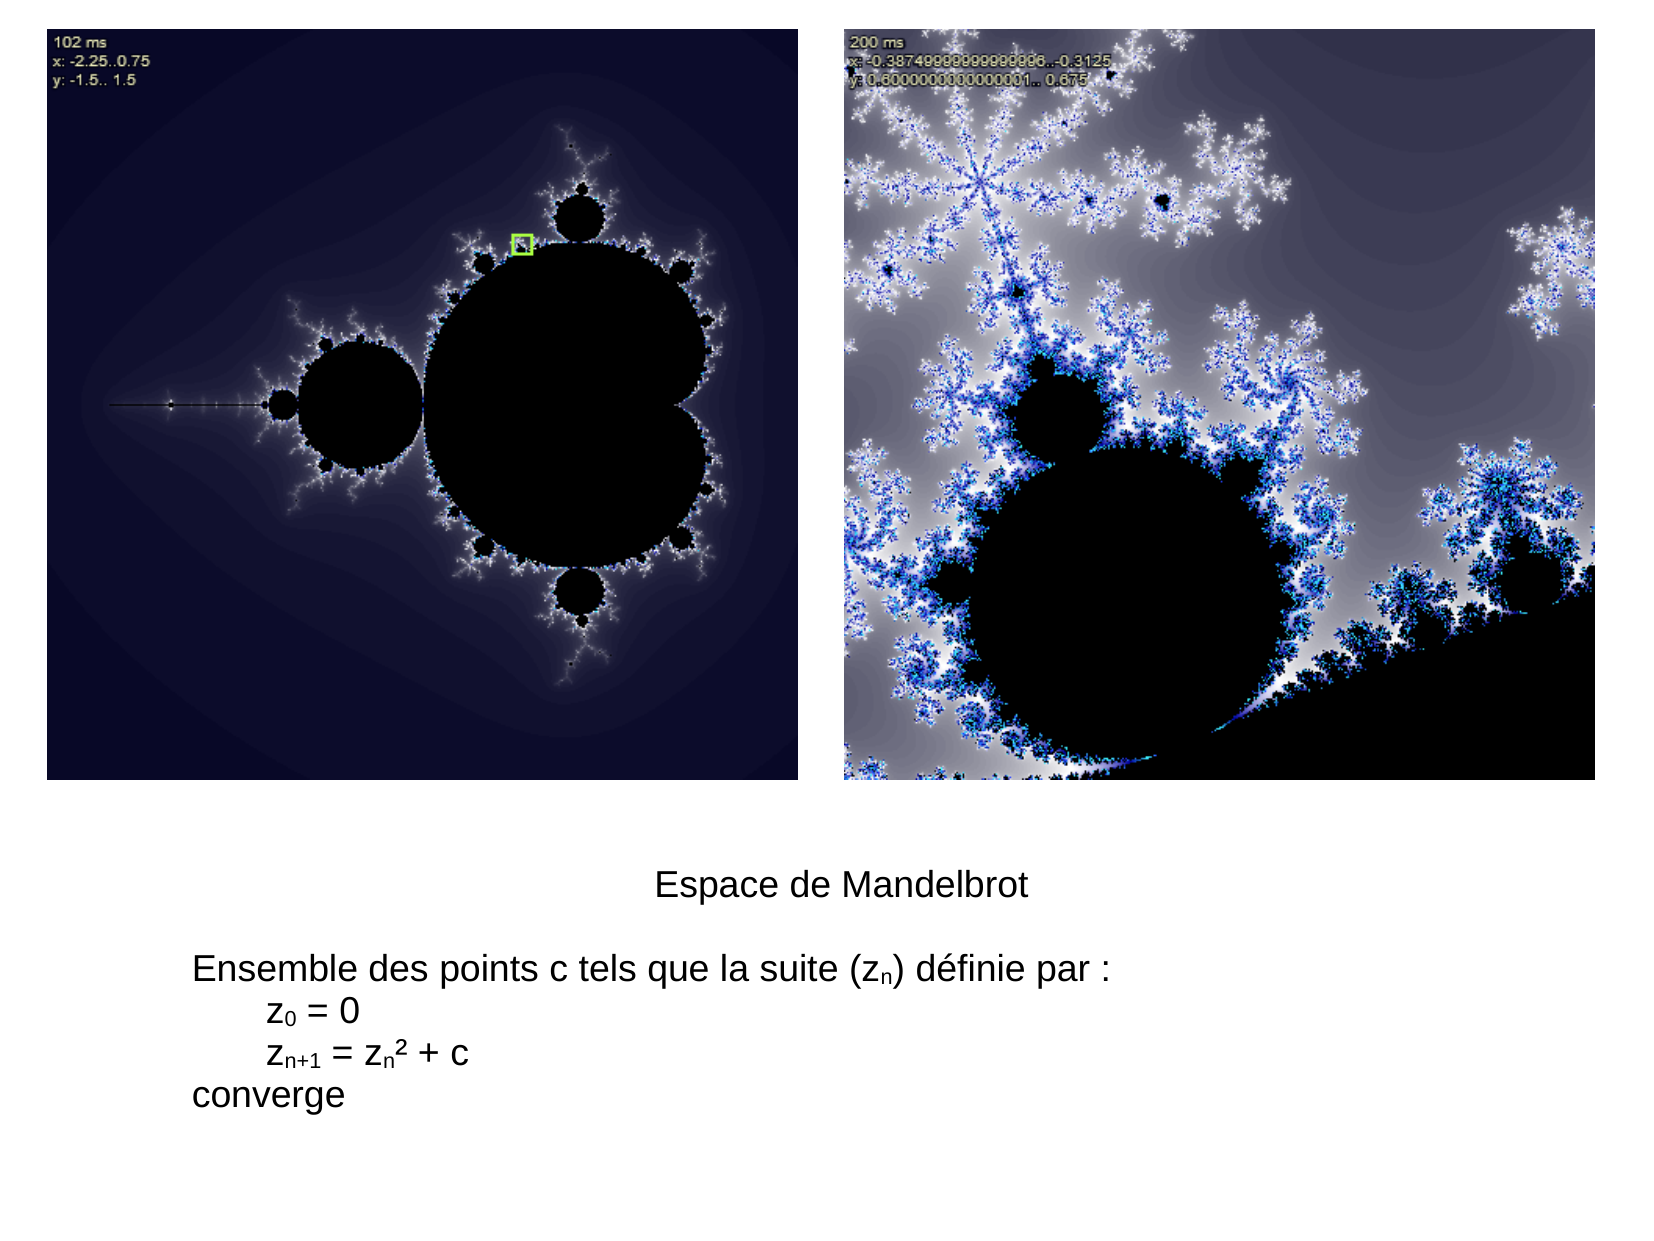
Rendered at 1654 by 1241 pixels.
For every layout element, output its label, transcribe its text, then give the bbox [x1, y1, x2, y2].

text_box Espace de Mandelbrot Ensemble des points c tels que la suite (zn) définie par : z0 = 0 zn+1 = zn² + c converge [177, 856, 1506, 1161]
picture [844, 29, 1595, 780]
picture [47, 29, 798, 780]
